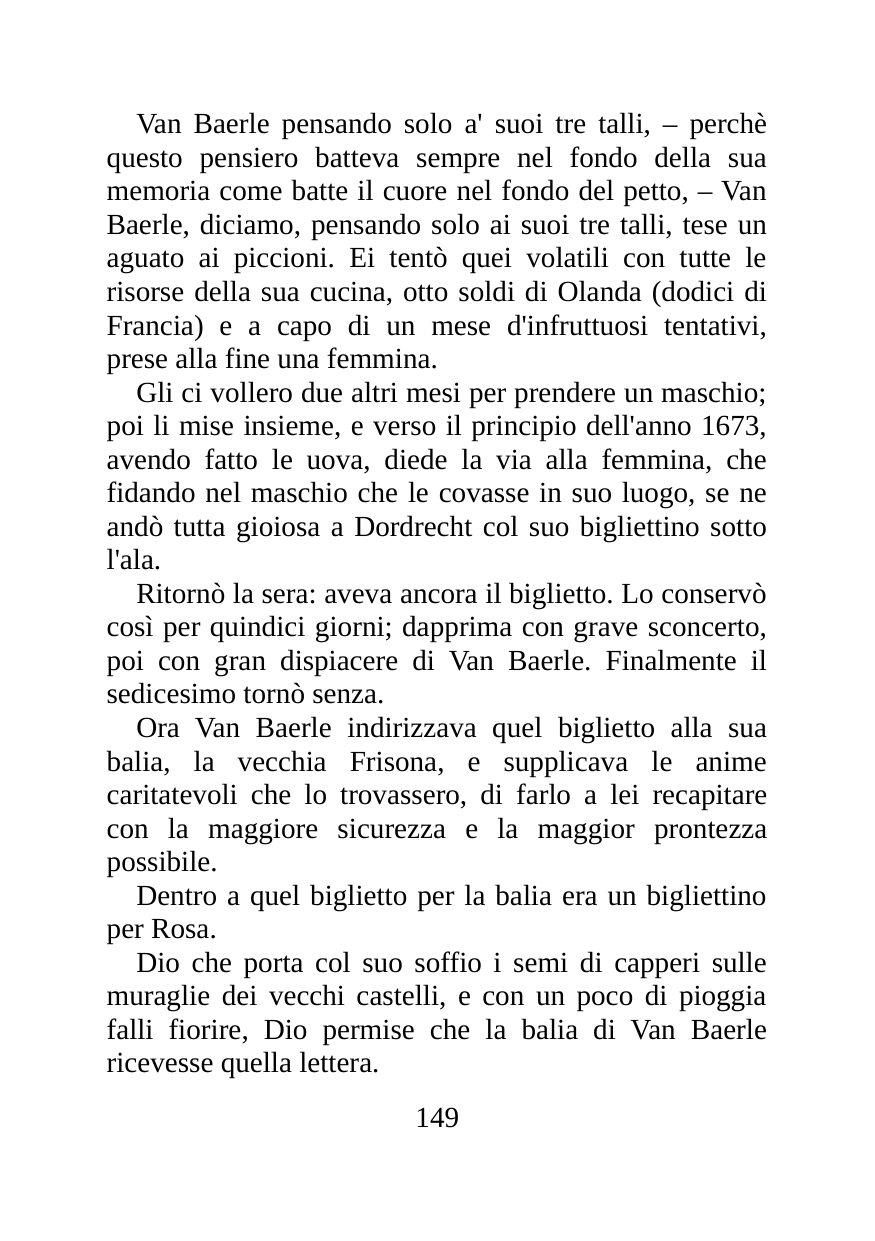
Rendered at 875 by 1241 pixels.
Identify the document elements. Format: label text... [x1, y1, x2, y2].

text Van Baerle pensando solo a' suoi tre talli, ‒ perchè questo pensiero batteva sempre nel fondo della sua memoria come batte il cuore nel fondo del petto, ‒ Van Baerle, diciamo, pensando solo ai suoi tre talli, tese un aguato ai piccioni. Ei tentò quei volatili con tutte le risorse della sua cucina, otto soldi di Olanda (dodici di Francia) e a capo di un mese d'infruttuosi tentativi, prese alla fine una femmina. [106, 106, 768, 375]
text Dio che porta col suo soffio i semi di capperi sulle muraglie dei vecchi castelli, e con un poco di pioggia falli fiorire, Dio permise che la balia di Van Baerle ricevesse quella lettera. [106, 945, 768, 1079]
text Ora Van Baerle indirizzava quel biglietto alla sua balia, la vecchia Frisona, e supplicava le anime caritatevoli che lo trovassero, di farlo a lei recapitare con la maggiore sicurezza e la maggior prontezza possibile. [106, 710, 768, 878]
text Ritornò la sera: aveva ancora il biglietto. Lo conservò così per quindici giorni; dapprima con grave sconcerto, poi con gran dispiacere di Van Baerle. Finalmente il sedicesimo tornò senza. [106, 576, 768, 710]
text Gli ci vollero due altri mesi per prendere un maschio; poi li mise insieme, e verso il principio dell'anno 1673, avendo fatto le uova, diede la via alla femmina, che fidando nel maschio che le covasse in suo luogo, se ne andò tutta gioiosa a Dordrecht col suo bigliettino sotto l'ala. [106, 375, 768, 576]
text Dentro a quel biglietto per la balia era un bigliettino per Rosa. [106, 878, 768, 945]
